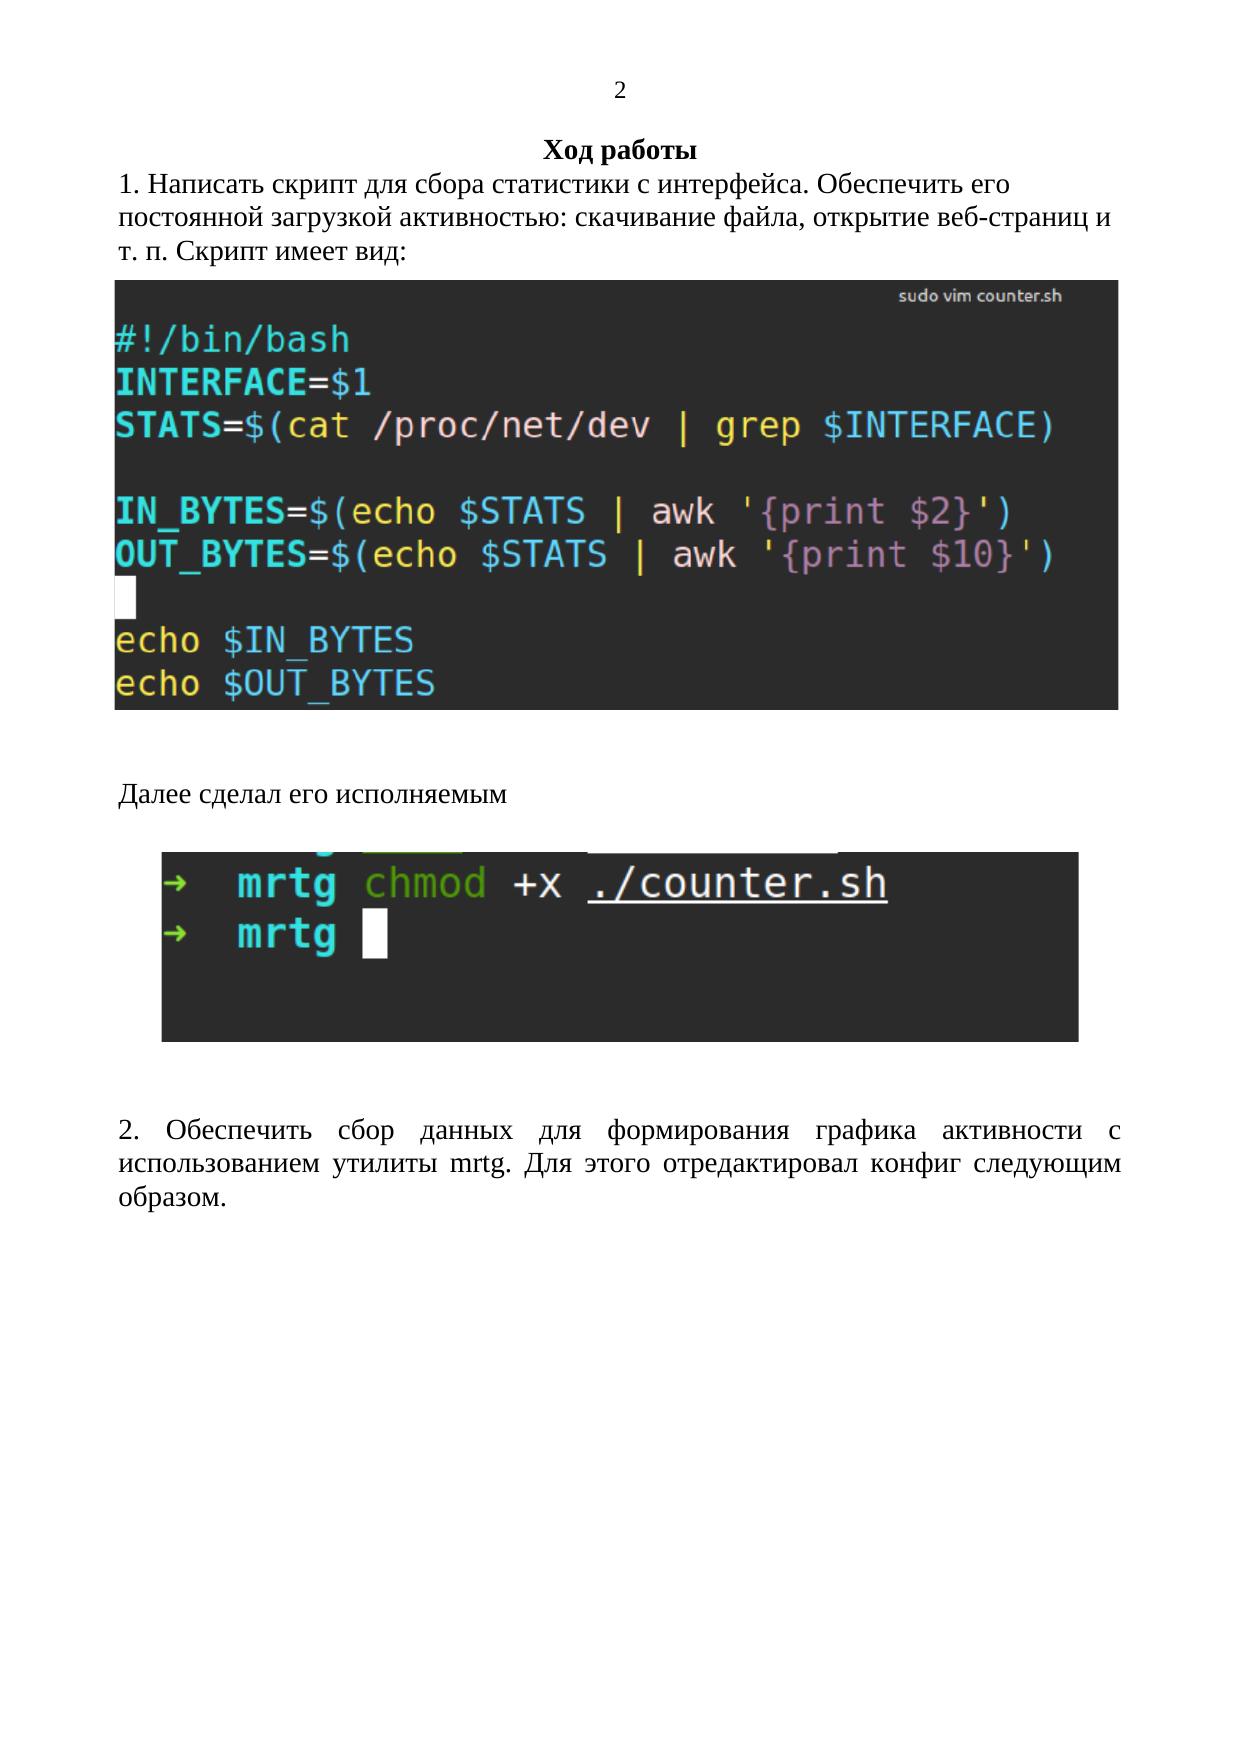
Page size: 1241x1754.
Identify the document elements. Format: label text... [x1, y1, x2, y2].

text 1. Написать скрипт для сбора статистики с интерфейса. Обеспечить его постоянной загрузкой активностью: скачивание файла, открытие веб-страниц и т. п. Скрипт имеет вид: [118, 166, 1122, 743]
picture [114, 280, 1119, 710]
text 2. Обеспечить сбор данных для формирования графика активности с использованием утилиты mrtg. Для этого отредактировал конфиг следующим образом. [118, 1112, 1122, 1212]
picture [161, 852, 1079, 1042]
text Далее сделал его исполняемым [118, 776, 1122, 810]
text Ход работы [118, 132, 1122, 166]
